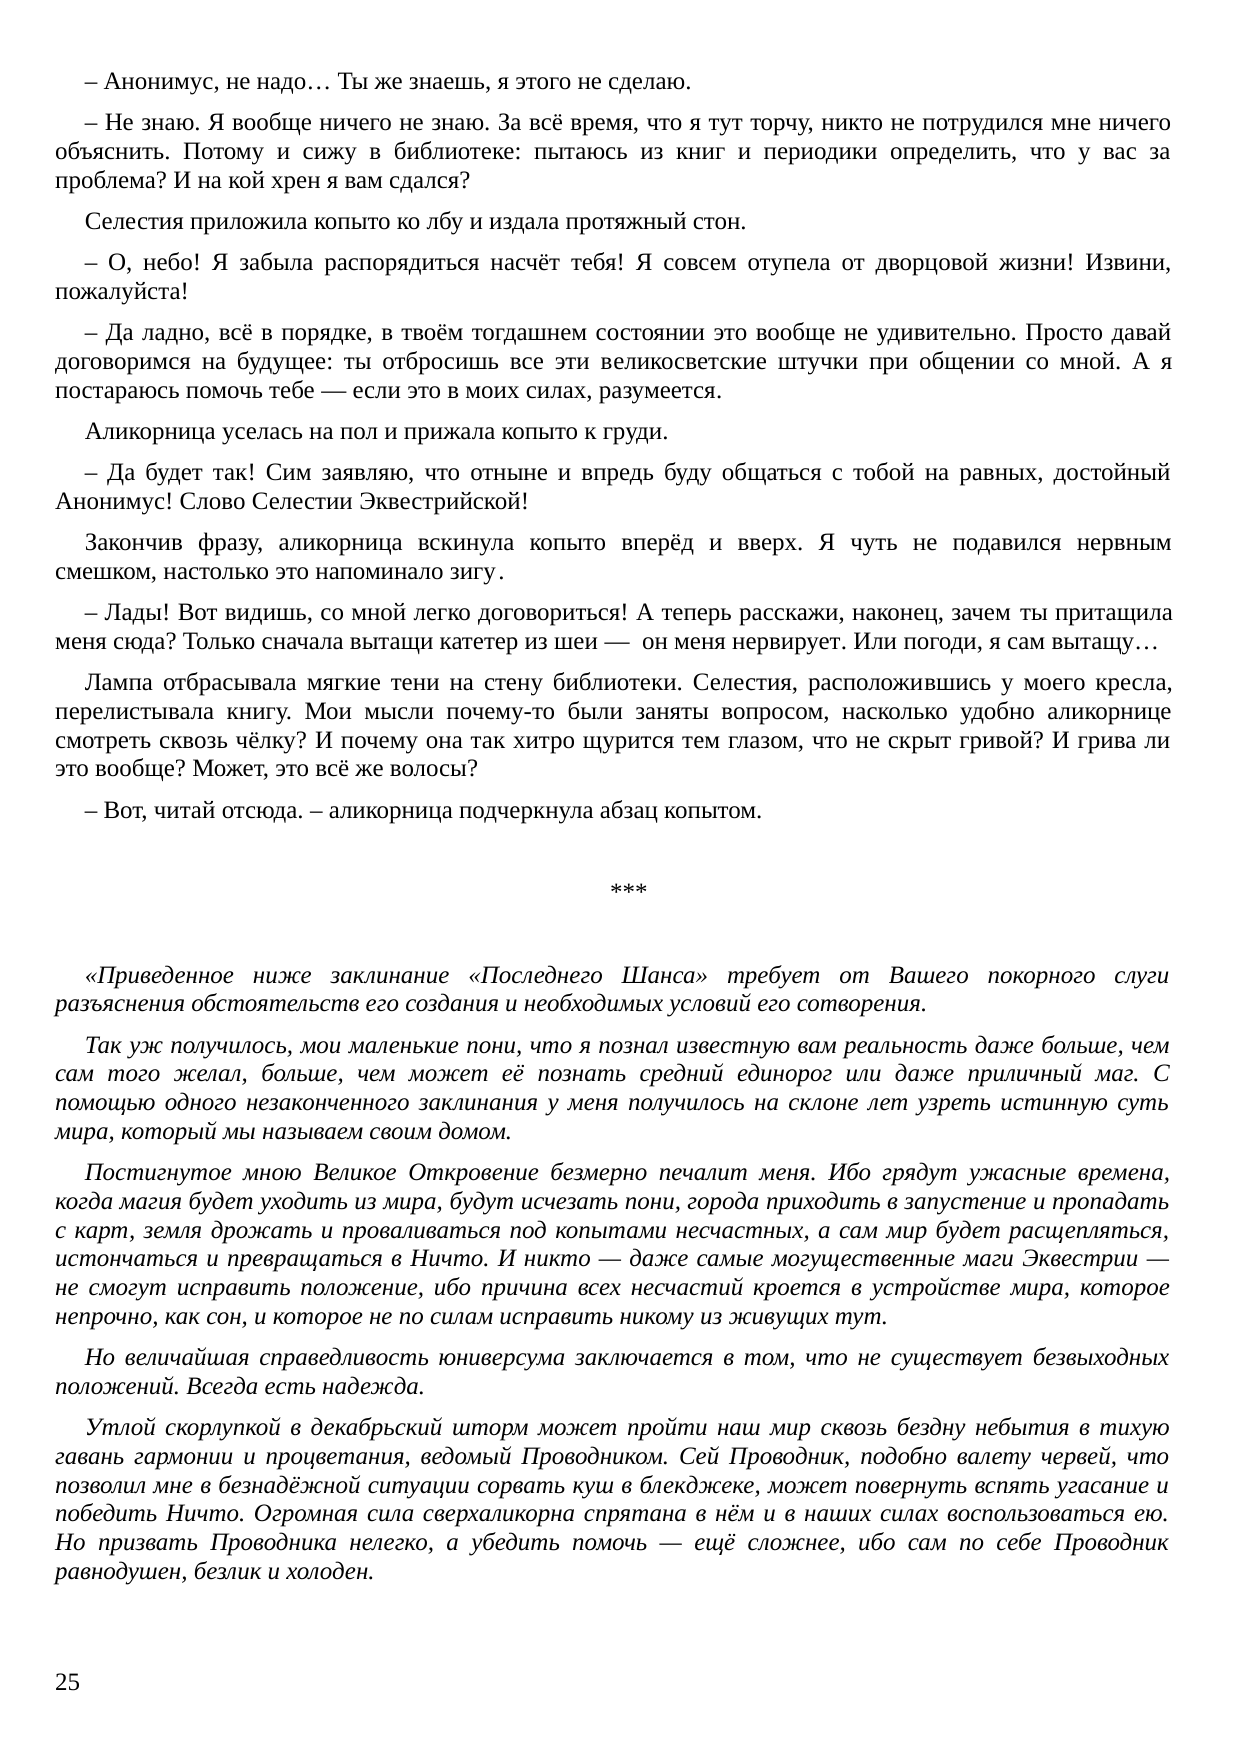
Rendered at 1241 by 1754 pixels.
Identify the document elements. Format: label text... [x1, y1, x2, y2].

text «Приведенное ниже заклинание «Последнего Шанса» требует от Вашего покорного слуги разъяснения обстоятельств его создания и необходимых условий его сотворения. [55, 960, 1173, 1017]
text Лампа отбрасывала мягкие тени на стену библиотеки. Селестия, расположившись у моего кресла, перелистывала книгу. Мои мысли почему-то были заняты вопросом, насколько удобно аликорнице смотреть сквозь чёлку? И почему она так хитро щурится тем глазом, что не скрыт гривой? И грива ли это вообще? Может, это всё же волосы? [55, 667, 1173, 782]
text Так уж получилось, мои маленькие пони, что я познал известную вам реальность даже больше, чем сам того желал, больше, чем может её познать средний единорог или даже приличный маг. С помощью одного незаконченного заклинания у меня получилось на склоне лет узреть истинную суть мира, который мы называем своим домом. [55, 1030, 1173, 1145]
text – Анонимус, не надо… Ты же знаешь, я этого не сделаю. [55, 66, 1173, 95]
text Постигнутое мною Великое Откровение безмерно печалит меня. Ибо грядут ужасные времена, когда магия будет уходить из мира, будут исчезать пони, города приходить в запустение и пропадать с карт, земля дрожать и проваливаться под копытами несчастных, а сам мир будет расщепляться, истончаться и превращаться в Ничто. И никто — даже самые могущественные маги Эквестрии — не смогут исправить положение, ибо причина всех несчастий кроется в устройстве мира, которое непрочно, как сон, и которое не по силам исправить никому из живущих тут. [55, 1157, 1173, 1330]
text Селестия приложила копыто ко лбу и издала протяжный стон. [55, 206, 1173, 235]
text Закончив фразу, аликорница вскинула копыто вперёд и вверх. Я чуть не подавился нервным смешком, настолько это напоминало зигу . [55, 527, 1173, 585]
text – Лады! Вот видишь, со мной легко договориться! А теперь расскажи, наконец, зачем ты притащила меня сюда? Только сначала вытащи катетер из шеи — он меня нервирует. Или погоди, я сам вытащу… [55, 597, 1173, 655]
text Но величайшая справедливость юниверсума заключается в том, что не существует безвыходных положений. Всегда есть надежда. [55, 1342, 1173, 1400]
text *** [55, 877, 1173, 906]
text – Вот, читай отсюда. – аликорница подчеркнула абзац копытом. [55, 795, 1173, 823]
text – О, небо! Я забыла распорядиться насчёт тебя! Я совсем отупела от дворцовой жизни! Извини, пожалуйста! [55, 247, 1173, 305]
text – Да будет так! Сим заявляю, что отныне и впредь буду общаться с тобой на равных, достойный Анонимус! Слово Селестии Эквестрийской! [55, 457, 1173, 515]
text – Да ладно, всё в порядке, в твоём тогдашнем состоянии это вообще не удивительно. Просто давай договоримся на будущее: ты отбросишь все эти великосветские штучки при общении со мной. А я постараюсь помочь тебе — если это в моих силах, разумеется. [55, 317, 1173, 403]
text Утлой скорлупкой в декабрьский шторм может пройти наш мир сквозь бездну небытия в тихую гавань гармонии и процветания, ведомый Проводником. Сей Проводник, подобно валету червей, что позволил мне в безнадёжной ситуации сорвать куш в блекджеке, может повернуть вспять угасание и победить Ничто. Огромная сила сверхаликорна спрятана в нём и в наших силах воспользоваться ею. Но призвать Проводника нелегко, а убедить помочь — ещё сложнее, ибо сам по себе Проводник равнодушен, безлик и холоден. [55, 1412, 1173, 1585]
text – Не знаю. Я вообще ничего не знаю. За всё время, что я тут торчу, никто не потрудился мне ничего объяснить. Потому и сижу в библиотеке: пытаюсь из книг и периодики определить, что у вас за проблема? И на кой хрен я вам сдался? [55, 107, 1173, 193]
text Аликорница уселась на пол и прижала копыто к груди. [55, 416, 1173, 445]
